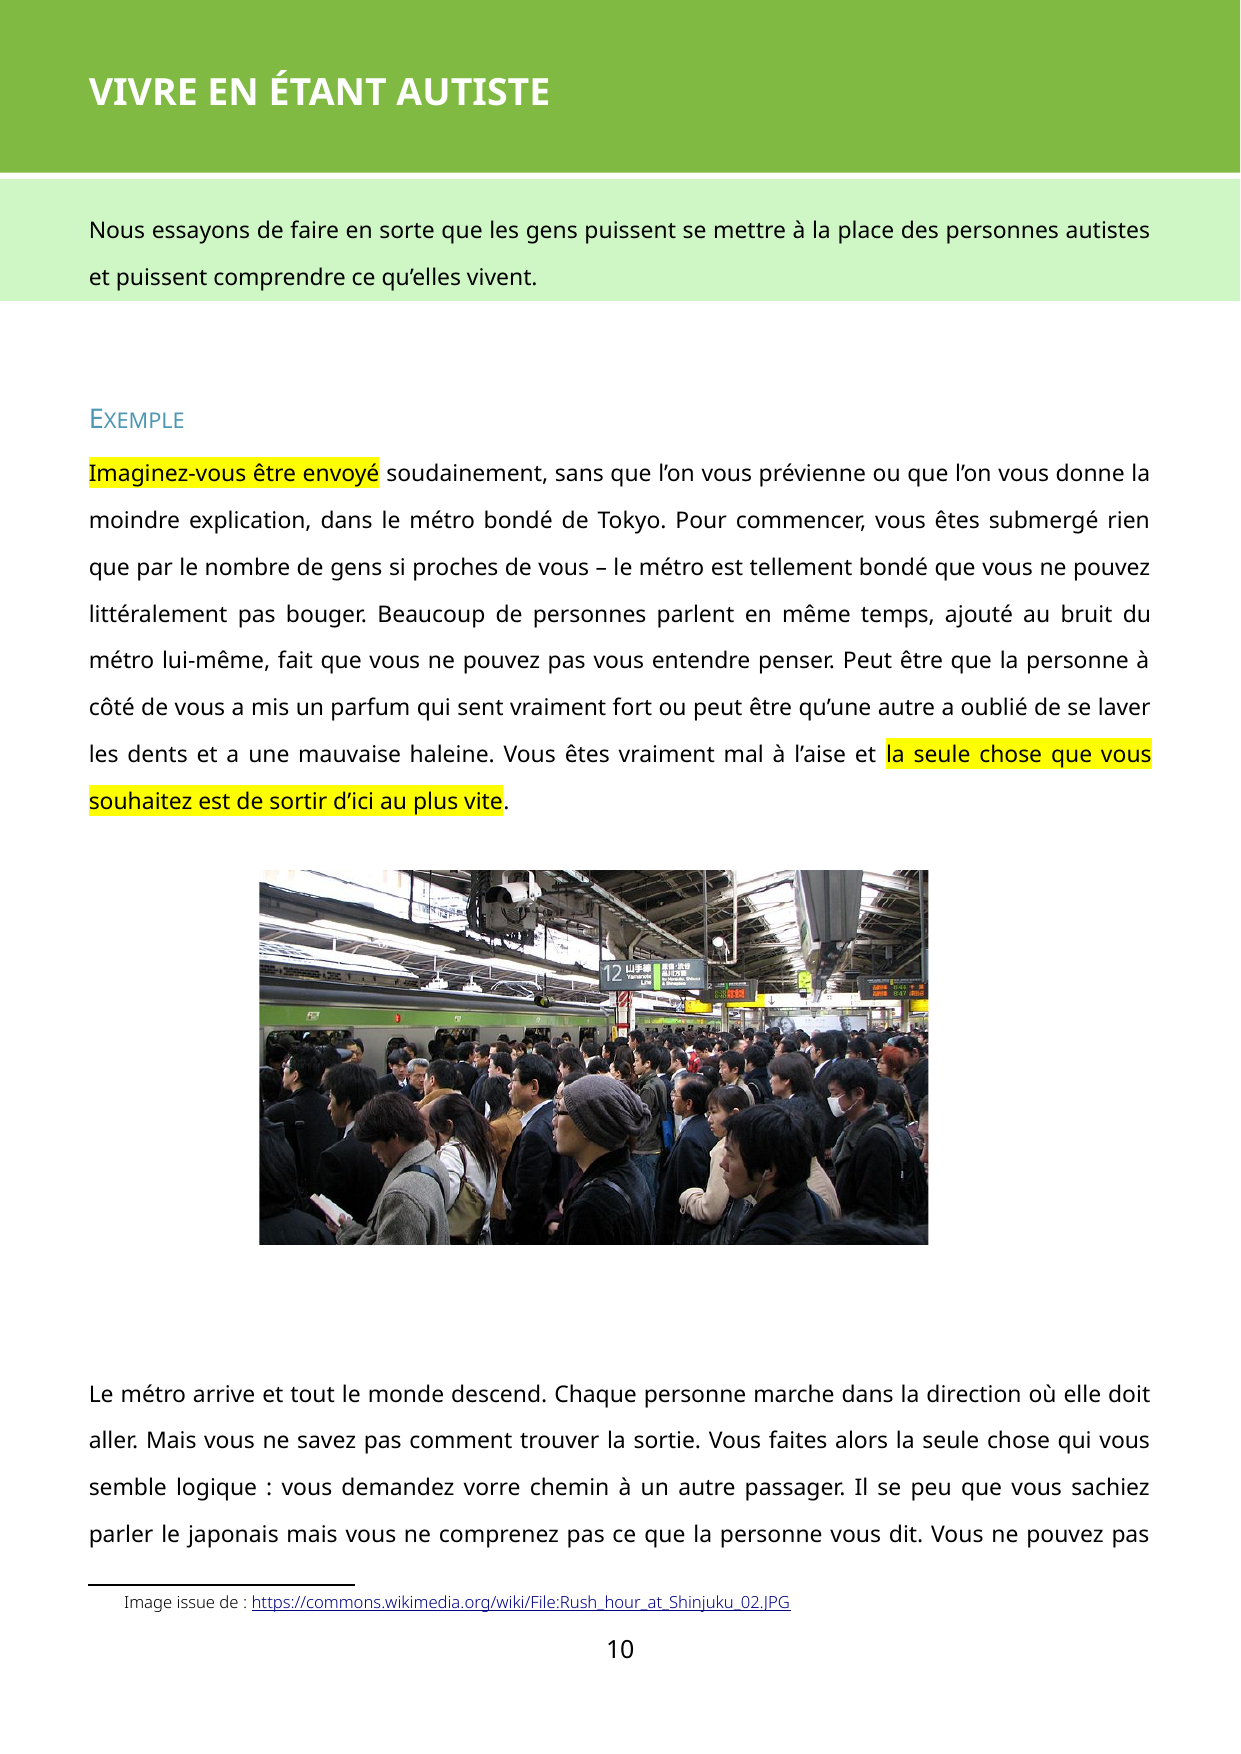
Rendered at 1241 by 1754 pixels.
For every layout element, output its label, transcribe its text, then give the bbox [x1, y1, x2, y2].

text Le métro arrive et tout le monde descend. Chaque personne marche dans la direction où elle doit aller. Mais vous ne savez pas comment trouver la sortie. Vous faites alors la seule chose qui vous semble logique : vous demandez vorre chemin à un autre passager. Il se peu que vous sachiez parler le japonais mais vous ne comprenez pas ce que la personne vous dit. Vous ne pouvez pas [88, 1377, 1152, 1549]
text Imaginez-vous être envoyé soudainement, sans que l’on vous prévienne ou que l’on vous donne la moindre explication, dans le métro bondé de Tokyo. Pour commencer, vous êtes submergé rien que par le nombre de gens si proches de vous – le métro est tellement bondé que vous ne pouvez littéralement pas bouger. Beaucoup de personnes parlent en même temps, ajouté au bruit du métro lui-même, fait que vous ne pouvez pas vous entendre penser. Peut être que la personne à côté de vous a mis un parfum qui sent vraiment fort ou peut être qu’une autre a oublié de se laver les dents et a une mauvaise haleine. Vous êtes vraiment mal à l’aise et la seule chose que vous souhaitez est de sortir d’ici au plus vite. [88, 457, 1152, 816]
subtitle Exemple [88, 399, 1152, 436]
picture [259, 870, 929, 1245]
text Image issue de : https://commons.wikimedia.org/wiki/File:Rush_hour_at_Shinjuku_02.JPG [88, 1591, 1152, 1614]
